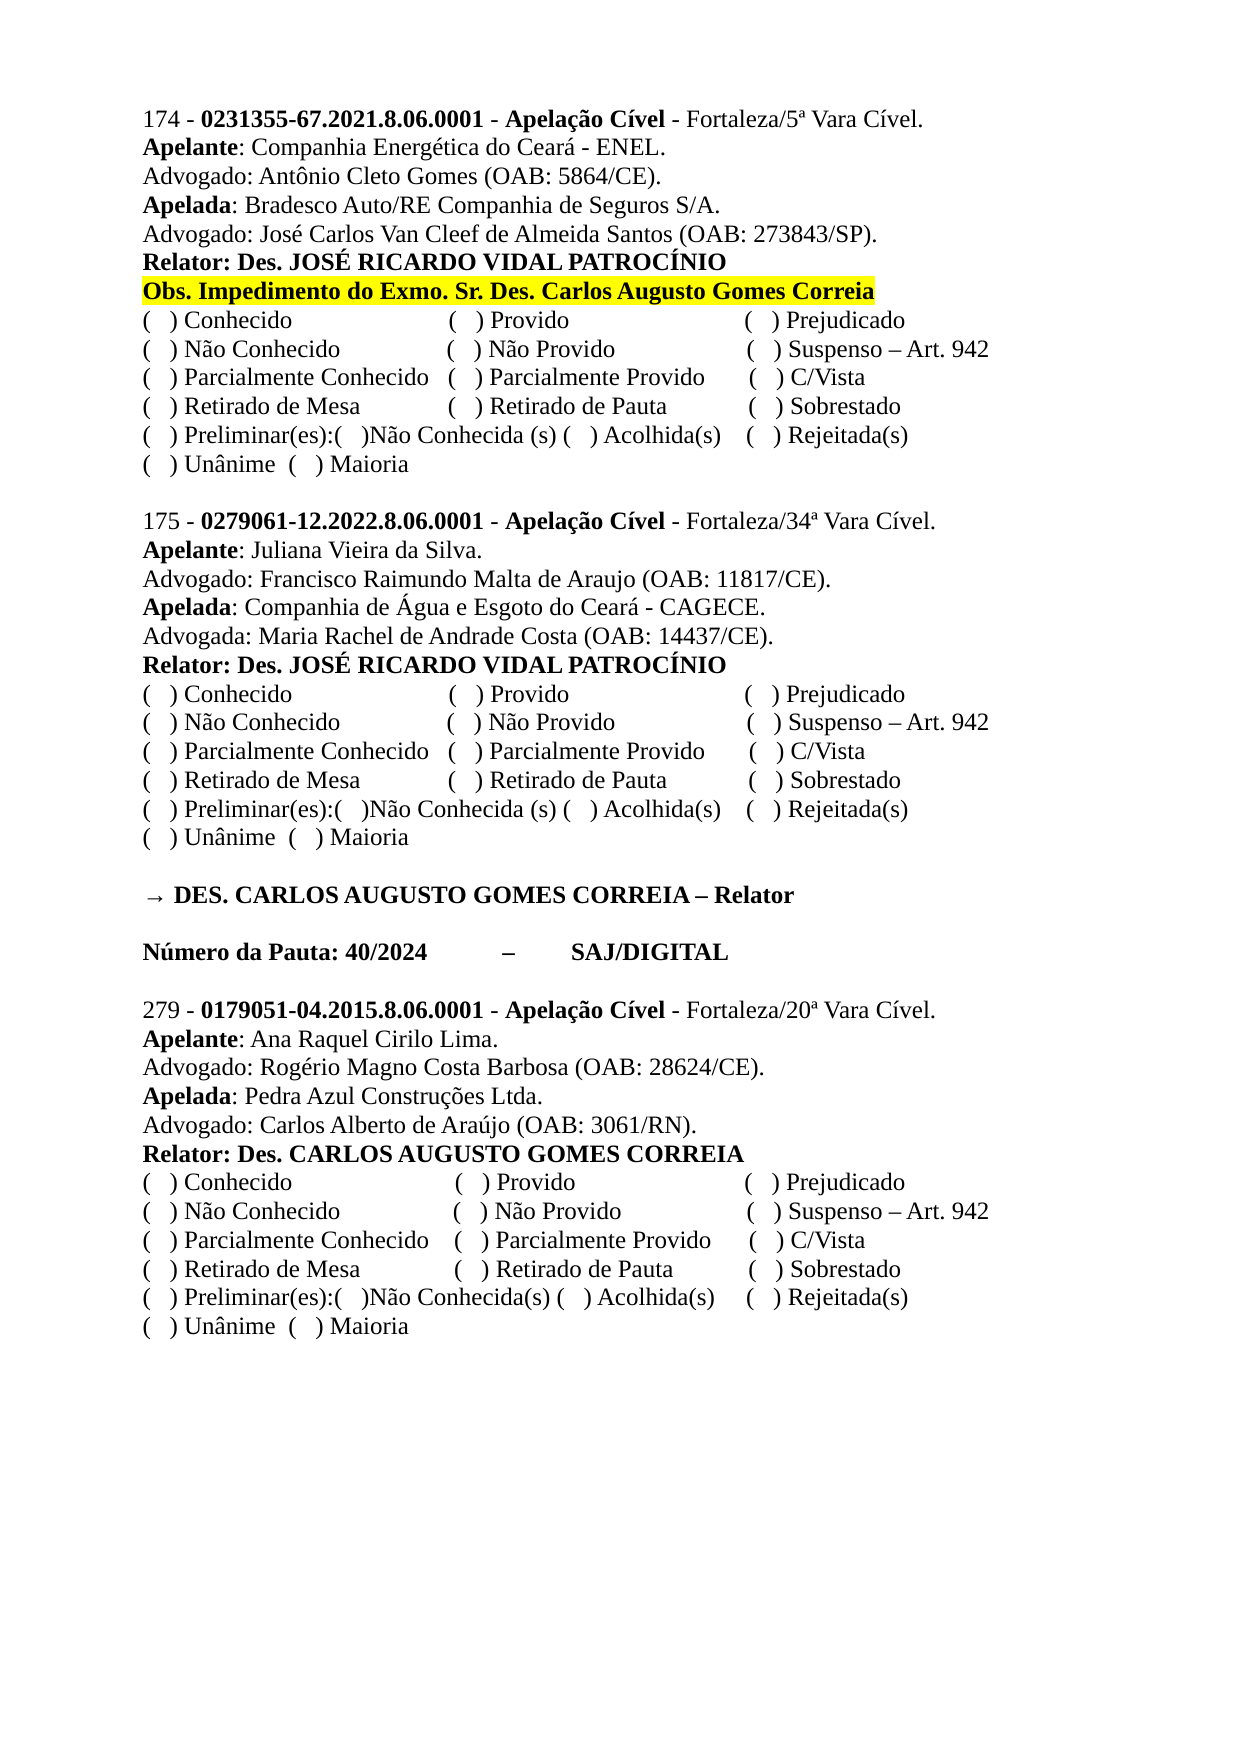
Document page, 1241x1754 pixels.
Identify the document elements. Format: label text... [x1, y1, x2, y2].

text ( ) Conhecido ( ) Provido ( ) Prejudicado [142, 1167, 1141, 1196]
text Apelante: Ana Raquel Cirilo Lima. [142, 1024, 1141, 1052]
text Relator: Des. JOSÉ RICARDO VIDAL PATROCÍNIO [142, 650, 1141, 679]
text ( ) Não Conhecido ( ) Não Provido ( ) Suspenso – Art. 942 [142, 334, 1158, 362]
text Advogada: Maria Rachel de Andrade Costa (OAB: 14437/CE). [142, 621, 1141, 650]
text ( ) Parcialmente Conhecido ( ) Parcialmente Provido ( ) C/Vista [142, 736, 1158, 765]
text Obs. Impedimento do Exmo. Sr. Des. Carlos Augusto Gomes Correia [142, 276, 1141, 305]
text ( ) Retirado de Mesa ( ) Retirado de Pauta ( ) Sobrestado [142, 1254, 1158, 1282]
text 279 - 0179051-04.2015.8.06.0001 - Apelação Cível - Fortaleza/20ª Vara Cível. [142, 995, 1141, 1024]
text → DES. CARLOS AUGUSTO GOMES CORREIA – Relator [142, 880, 1141, 909]
text Número da Pauta: 40/2024 – SAJ/DIGITAL [142, 937, 1141, 966]
text ( ) Parcialmente Conhecido ( ) Parcialmente Provido ( ) C/Vista [142, 362, 1158, 391]
text ( ) Conhecido ( ) Provido ( ) Prejudicado [142, 679, 1141, 707]
text ( ) Conhecido ( ) Provido ( ) Prejudicado [142, 305, 1141, 334]
text ( ) Preliminar(es):( )Não Conhecida(s) ( ) Acolhida(s) ( ) Rejeitada(s) [142, 1282, 1158, 1311]
text ( ) Retirado de Mesa ( ) Retirado de Pauta ( ) Sobrestado [142, 391, 1158, 420]
text Apelante: Companhia Energética do Ceará - ENEL. [142, 132, 1141, 161]
text ( ) Parcialmente Conhecido ( ) Parcialmente Provido ( ) C/Vista [142, 1225, 1158, 1254]
text Advogado: Francisco Raimundo Malta de Araujo (OAB: 11817/CE). [142, 564, 1141, 592]
text 175 - 0279061-12.2022.8.06.0001 - Apelação Cível - Fortaleza/34ª Vara Cível. [142, 506, 1141, 535]
text ( ) Não Conhecido ( ) Não Provido ( ) Suspenso – Art. 942 [142, 1196, 1158, 1225]
text Advogado: Antônio Cleto Gomes (OAB: 5864/CE). [142, 161, 1141, 190]
text 174 - 0231355-67.2021.8.06.0001 - Apelação Cível - Fortaleza/5ª Vara Cível. [142, 104, 1141, 132]
text Apelada: Bradesco Auto/RE Companhia de Seguros S/A. [142, 190, 1141, 219]
text Advogado: Carlos Alberto de Araújo (OAB: 3061/RN). [142, 1110, 1141, 1139]
text Apelante: Juliana Vieira da Silva. [142, 535, 1141, 564]
text ( ) Preliminar(es):( )Não Conhecida (s) ( ) Acolhida(s) ( ) Rejeitada(s) [142, 420, 1158, 449]
text ( ) Preliminar(es):( )Não Conhecida (s) ( ) Acolhida(s) ( ) Rejeitada(s) [142, 794, 1158, 822]
text Advogado: Rogério Magno Costa Barbosa (OAB: 28624/CE). [142, 1052, 1141, 1081]
text Apelada: Pedra Azul Construções Ltda. [142, 1081, 1141, 1110]
text ( ) Unânime ( ) Maioria [142, 449, 1158, 477]
text Advogado: José Carlos Van Cleef de Almeida Santos (OAB: 273843/SP). [142, 219, 1141, 247]
text Relator: Des. JOSÉ RICARDO VIDAL PATROCÍNIO [142, 247, 1141, 276]
text Relator: Des. CARLOS AUGUSTO GOMES CORREIA [142, 1139, 1141, 1167]
text ( ) Não Conhecido ( ) Não Provido ( ) Suspenso – Art. 942 [142, 707, 1158, 736]
text ( ) Retirado de Mesa ( ) Retirado de Pauta ( ) Sobrestado [142, 765, 1158, 794]
text Apelada: Companhia de Água e Esgoto do Ceará - CAGECE. [142, 592, 1141, 621]
text ( ) Unânime ( ) Maioria [142, 1311, 1158, 1340]
text ( ) Unânime ( ) Maioria [142, 822, 1158, 851]
